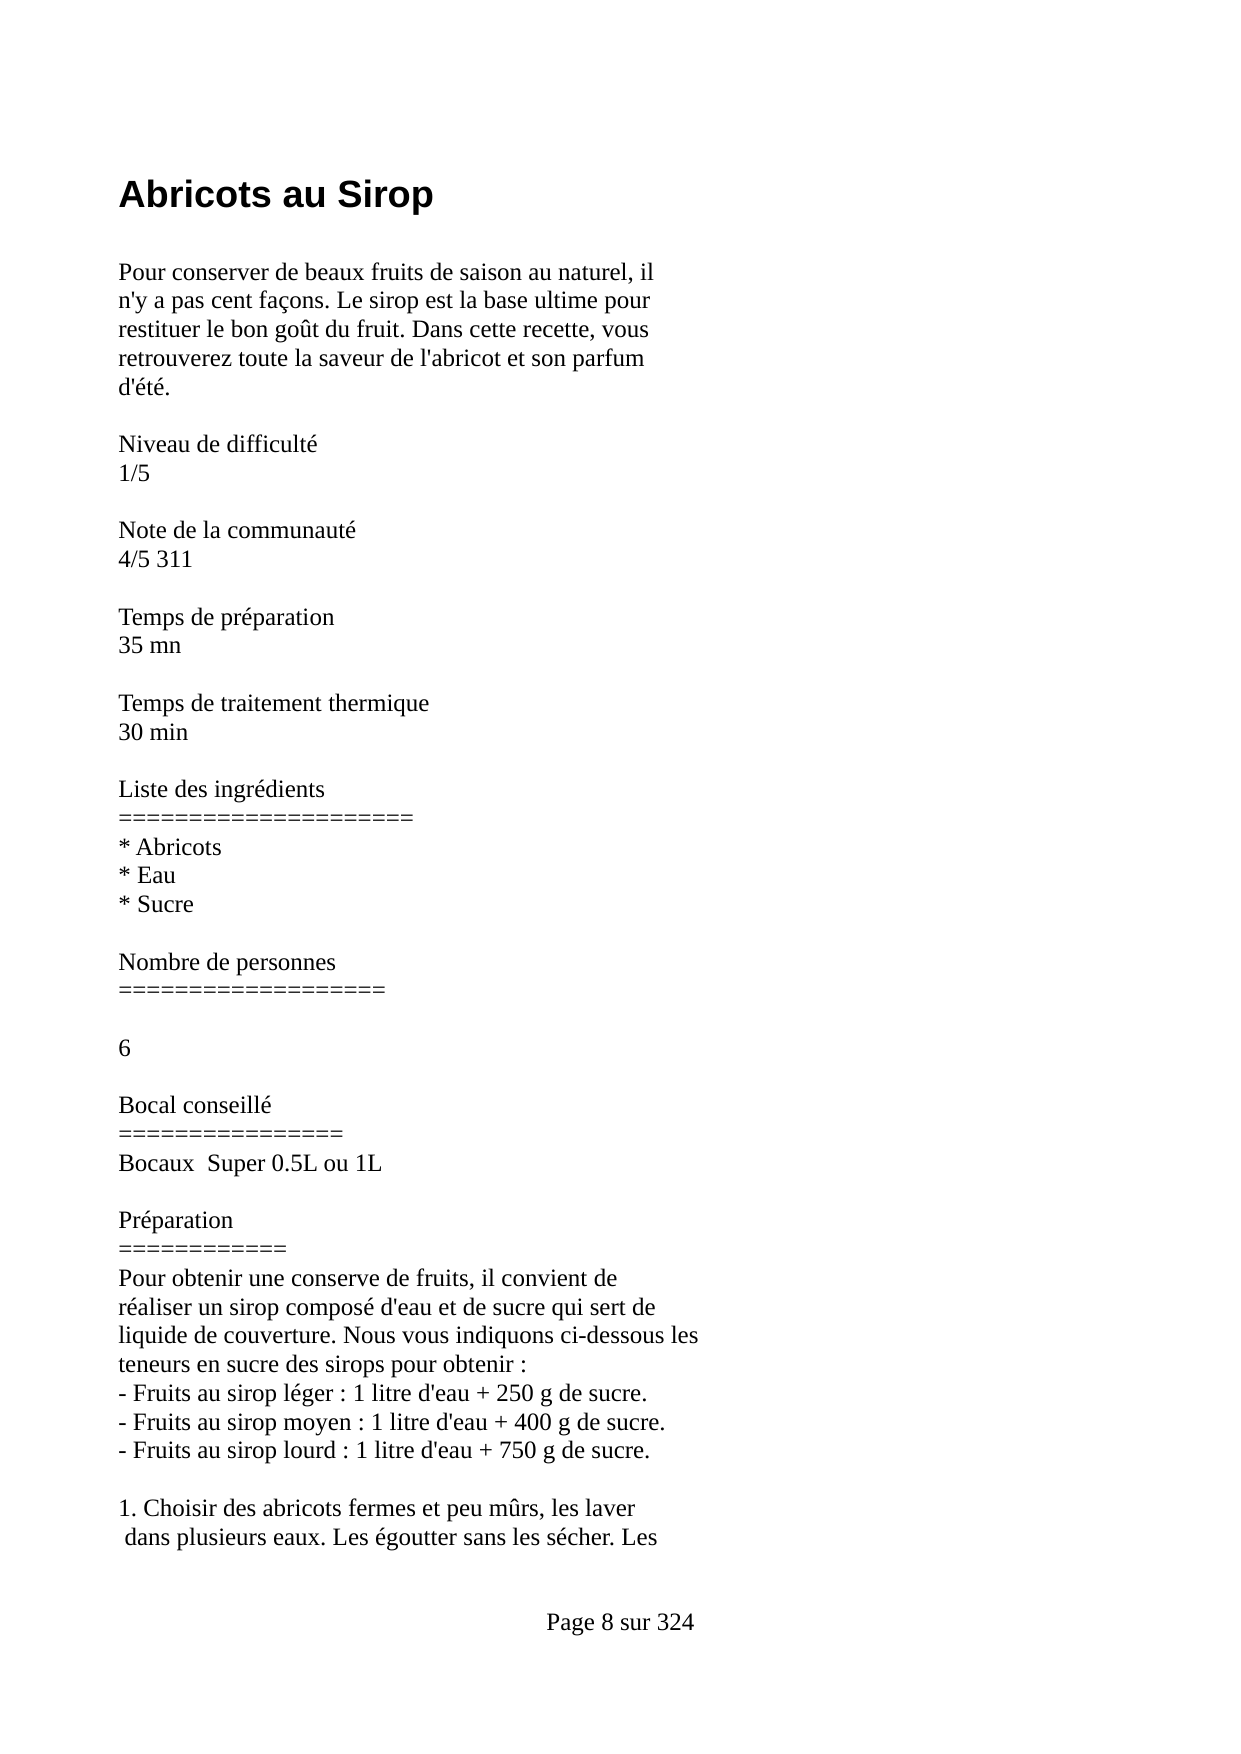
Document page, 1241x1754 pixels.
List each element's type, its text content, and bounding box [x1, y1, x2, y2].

text 4/5 311 [118, 544, 1122, 573]
text 6 [118, 1033, 1122, 1062]
text restituer le bon goût du fruit. Dans cette recette, vous [118, 314, 1122, 343]
text * Sucre [118, 889, 1122, 918]
text Pour obtenir une conserve de fruits, il convient de [118, 1263, 1122, 1292]
text Liste des ingrédients [118, 774, 1122, 803]
text =================== [118, 976, 1122, 1004]
text - Fruits au sirop moyen : 1 litre d'eau + 400 g de sucre. [118, 1407, 1122, 1436]
text réaliser un sirop composé d'eau et de sucre qui sert de [118, 1292, 1122, 1321]
text 30 min [118, 717, 1122, 746]
text ============ [118, 1234, 1122, 1263]
text Temps de préparation [118, 602, 1122, 631]
text 1/5 [118, 458, 1122, 487]
text Bocaux Super 0.5L ou 1L [118, 1148, 1122, 1177]
text Nombre de personnes [118, 947, 1122, 976]
subtitle Abricots au Sirop [118, 172, 1122, 216]
text * Eau [118, 861, 1122, 889]
text n'y a pas cent façons. Le sirop est la base ultime pour [118, 286, 1122, 314]
text ===================== [118, 803, 1122, 832]
text Pour conserver de beaux fruits de saison au naturel, il [118, 257, 1122, 286]
text teneurs en sucre des sirops pour obtenir : [118, 1349, 1122, 1378]
text Note de la communauté [118, 516, 1122, 544]
text Bocal conseillé [118, 1091, 1122, 1119]
text Temps de traitement thermique [118, 688, 1122, 717]
text ================ [118, 1119, 1122, 1148]
text d'été. [118, 372, 1122, 401]
text liquide de couverture. Nous vous indiquons ci-dessous les [118, 1321, 1122, 1349]
text 1. Choisir des abricots fermes et peu mûrs, les laver [118, 1493, 1122, 1522]
text - Fruits au sirop lourd : 1 litre d'eau + 750 g de sucre. [118, 1436, 1122, 1464]
text - Fruits au sirop léger : 1 litre d'eau + 250 g de sucre. [118, 1378, 1122, 1407]
text * Abricots [118, 832, 1122, 861]
text retrouverez toute la saveur de l'abricot et son parfum [118, 343, 1122, 372]
text Préparation [118, 1206, 1122, 1234]
text Niveau de difficulté [118, 429, 1122, 458]
text 35 mn [118, 631, 1122, 659]
text dans plusieurs eaux. Les égoutter sans les sécher. Les [118, 1522, 1122, 1551]
